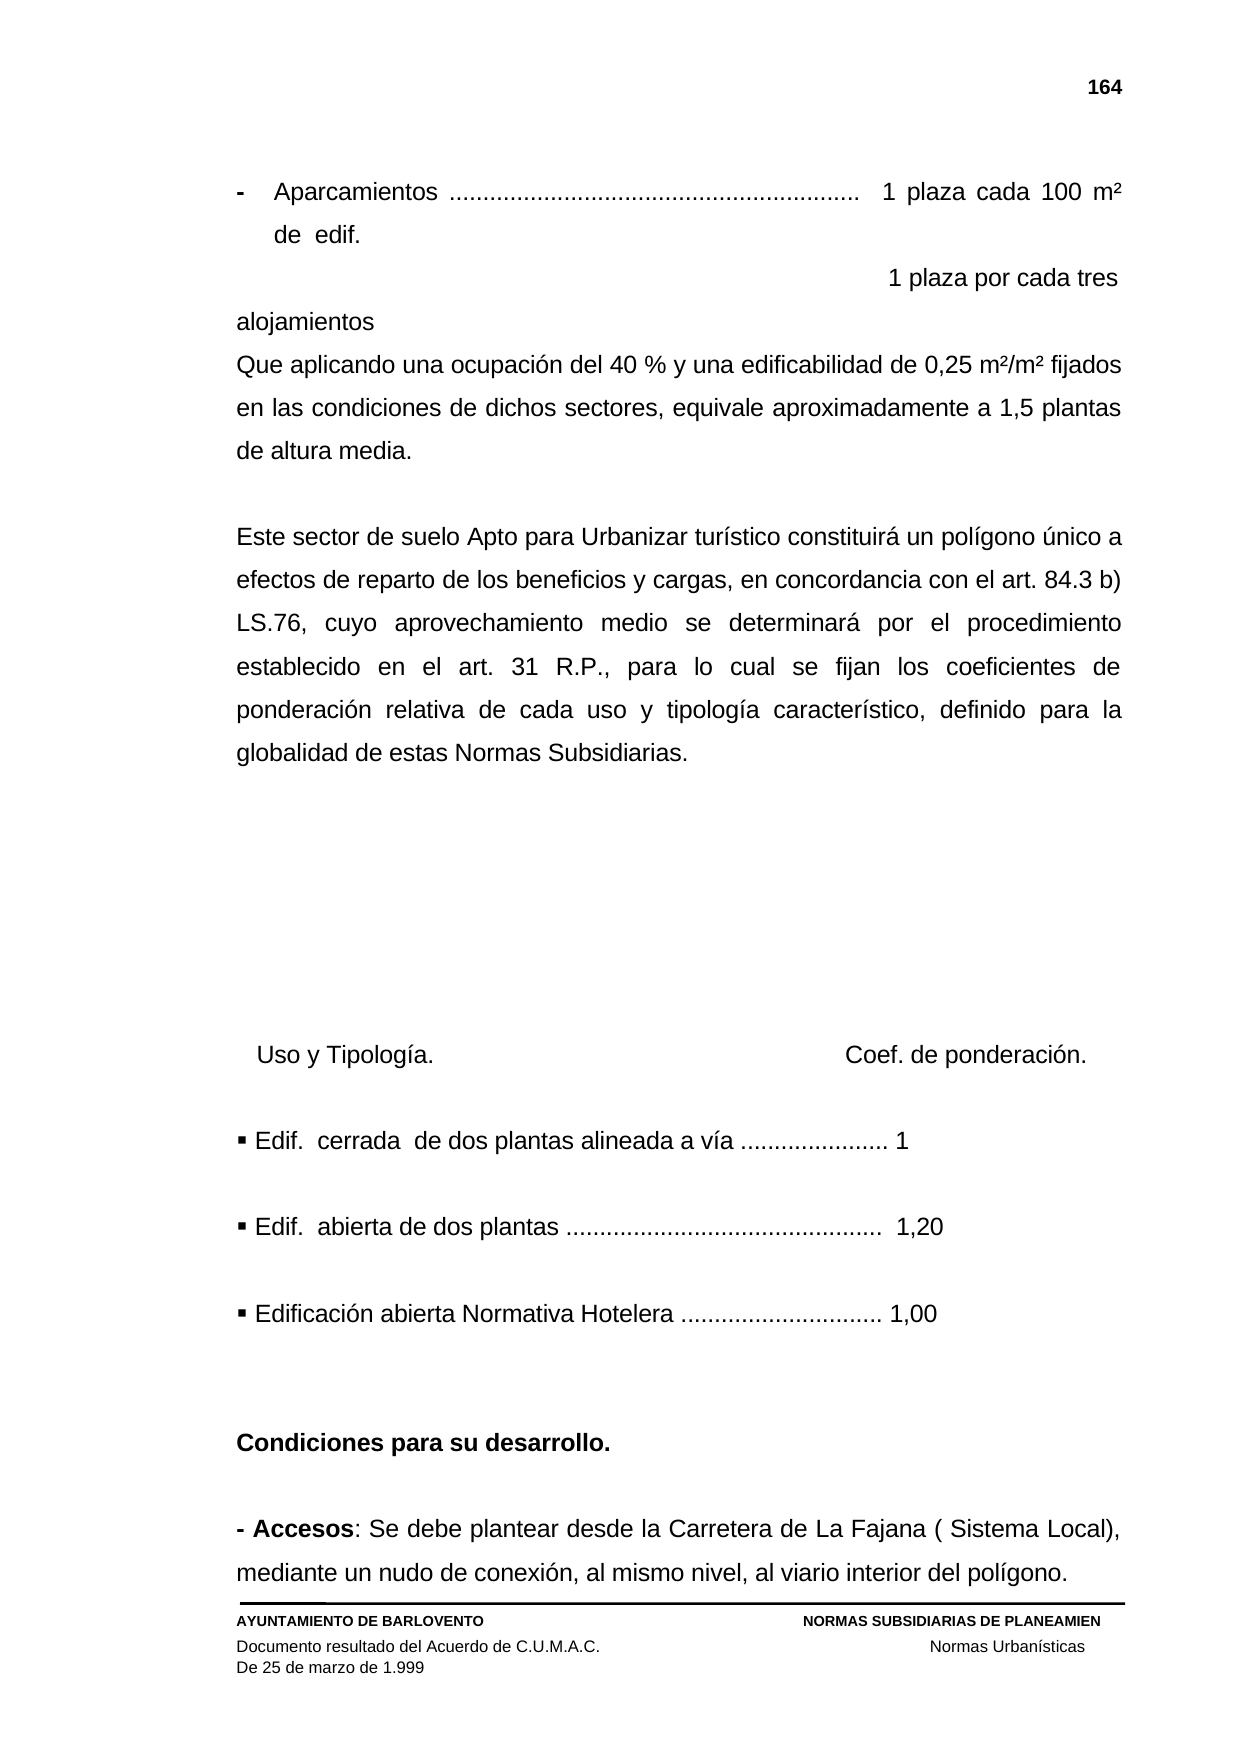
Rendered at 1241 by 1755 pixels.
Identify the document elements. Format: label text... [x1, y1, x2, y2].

text Condiciones para su desarrollo. [236, 1428, 1122, 1457]
list Aparcamientos ............................................................. 1 plaza cada 100 m² de edif. [236, 177, 1122, 249]
text Uso y Tipología. Coef. de ponderación. [236, 1040, 1122, 1068]
text  Edif. abierta de dos plantas ............................................... 1,20 [236, 1212, 1122, 1241]
text ‑ Accesos: Se debe plantear desde la Carretera de La Fajana ( Sistema Local), mediante un nudo de conexión, al mismo nivel, al viario interior del polígono. [236, 1514, 1122, 1586]
text Que aplicando una ocupación del 40 % y una edificabilidad de 0,25 m²/m² fijados en las condiciones de dichos sectores, equivale aproximadamente a 1,5 plantas de altura media. [236, 350, 1122, 465]
text 1 plaza por cada tres alojamientos [236, 263, 1122, 335]
text Este sector de suelo Apto para Urbanizar turístico constituirá un polígono único a efectos de reparto de los beneficios y cargas, en concordancia con el art. 84.3 b) LS.76, cuyo aprovechamiento medio se determinará por el procedimiento establecido en el art. 31 R.P., para lo cual se fijan los coeficientes de ponderación relativa de cada uso y tipología característico, definido para la globalidad de estas Normas Subsidiarias. [236, 522, 1122, 767]
text  Edificación abierta Normativa Hotelera .............................. 1,00 [236, 1299, 1122, 1327]
text  Edif. cerrada de dos plantas alineada a vía ...................... 1 [236, 1126, 1122, 1155]
